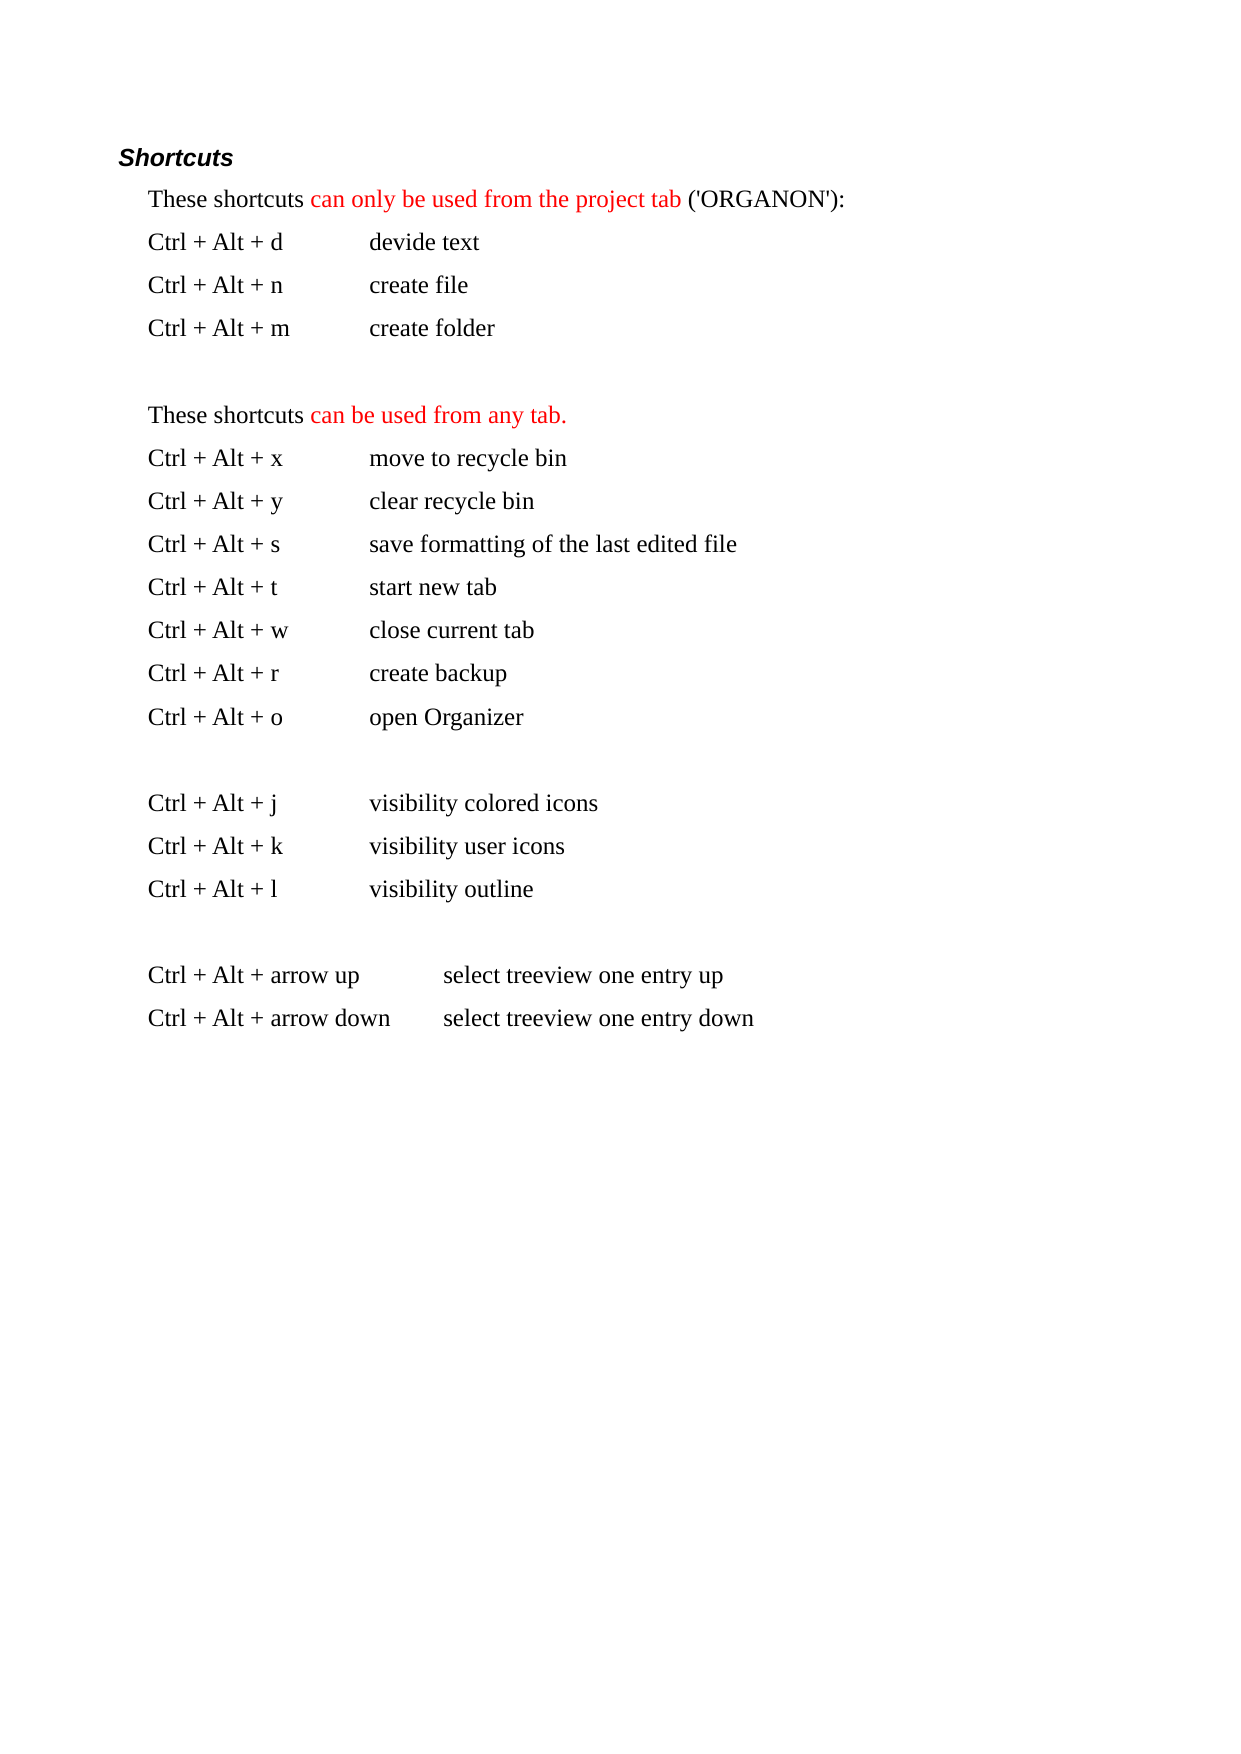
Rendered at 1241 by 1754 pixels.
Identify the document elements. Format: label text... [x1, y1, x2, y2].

text Ctrl + Alt + j visibility colored icons [148, 788, 1122, 817]
text These shortcuts can be used from any tab. [148, 400, 1122, 428]
subtitle Shortcuts [118, 143, 1122, 172]
text Ctrl + Alt + y clear recycle bin [148, 486, 1122, 515]
text Ctrl + Alt + d devide text [148, 227, 1122, 256]
text Ctrl + Alt + arrow up select treeview one entry up [148, 960, 1122, 989]
text Ctrl + Alt + s save formatting of the last edited file [148, 529, 1122, 558]
text Ctrl + Alt + x move to recycle bin [148, 443, 1122, 472]
text Ctrl + Alt + r create backup [148, 658, 1122, 687]
text Ctrl + Alt + k visibility user icons [148, 831, 1122, 860]
text Ctrl + Alt + arrow down select treeview one entry down [148, 1003, 1122, 1032]
text Ctrl + Alt + w close current tab [148, 615, 1122, 644]
text Ctrl + Alt + m create folder [148, 313, 1122, 342]
text Ctrl + Alt + o open Organizer [148, 702, 1122, 730]
text Ctrl + Alt + n create file [148, 270, 1122, 299]
text Ctrl + Alt + t start new tab [148, 572, 1122, 601]
text These shortcuts can only be used from the project tab ('ORGANON'): [148, 184, 1122, 213]
text Ctrl + Alt + l visibility outline [148, 874, 1122, 903]
